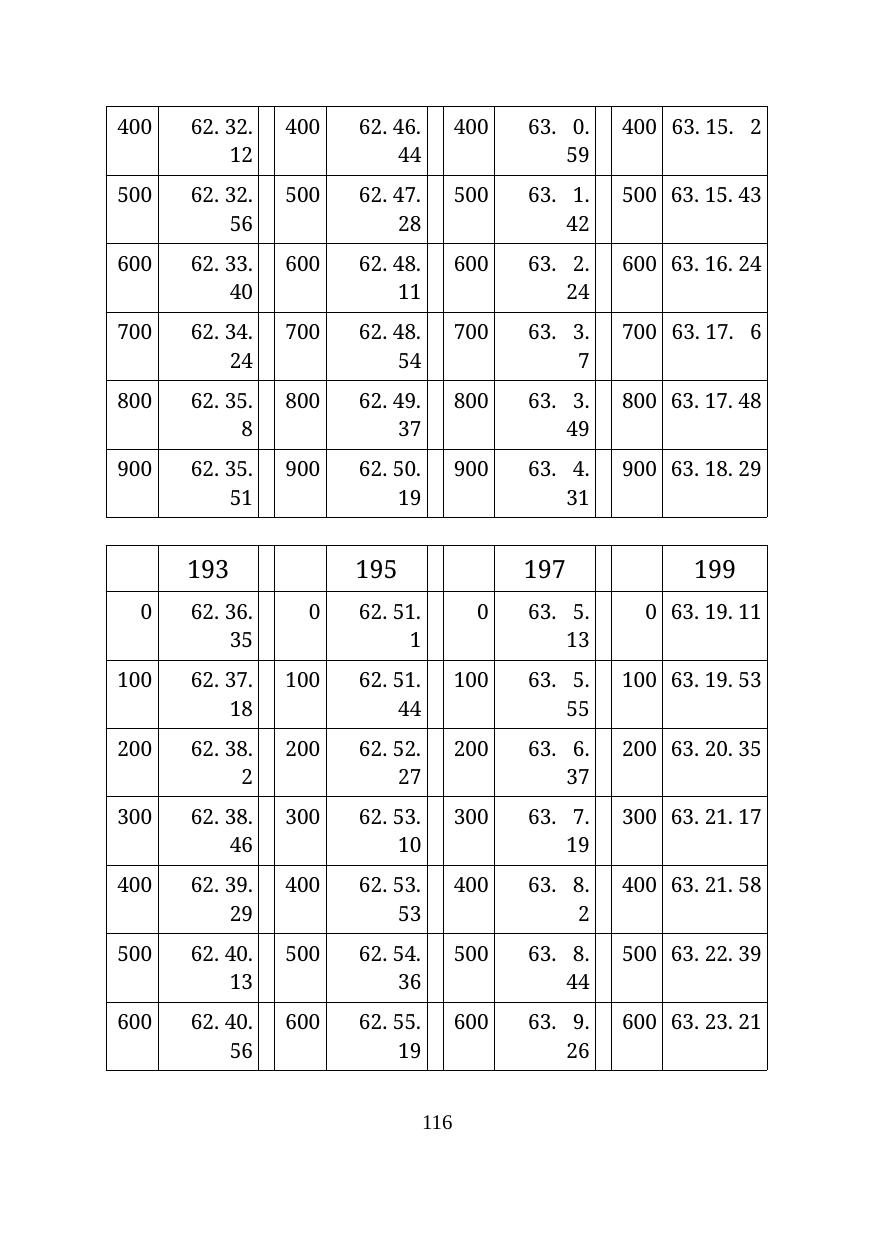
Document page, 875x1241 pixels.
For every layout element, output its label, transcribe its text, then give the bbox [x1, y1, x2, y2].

table_cell 600 [444, 1003, 494, 1070]
table_cell 700 [107, 313, 158, 380]
table_cell 63. 3. 49 [495, 381, 595, 448]
table_cell [596, 244, 611, 312]
table_cell 700 [444, 313, 494, 380]
table_cell [259, 381, 274, 448]
table_cell 63. 19. 53 [663, 661, 767, 728]
table_cell 62. 38. 46 [159, 797, 258, 865]
table_cell 400 [107, 866, 158, 933]
table_cell 400 [444, 107, 494, 175]
table_cell [428, 934, 443, 1002]
table_cell [428, 107, 443, 175]
table_cell 63. 2. 24 [495, 244, 595, 312]
table_cell [428, 592, 443, 659]
table_cell 62. 40. 56 [159, 1003, 258, 1070]
table_cell 100 [444, 661, 494, 728]
table_header [107, 546, 158, 591]
table_cell [428, 1003, 443, 1070]
table_cell 900 [612, 450, 662, 517]
table_cell [596, 450, 611, 517]
table_cell 62. 40. 13 [159, 934, 258, 1002]
table_cell [596, 107, 611, 175]
table_cell 63. 6. 37 [495, 729, 595, 796]
table_cell 62. 53. 10 [327, 797, 427, 865]
table_header 197 [495, 546, 595, 591]
table_header 195 [327, 546, 427, 591]
table_cell 63. 17. 48 [663, 381, 767, 448]
table_cell [259, 450, 274, 517]
table_cell 63. 8. 2 [495, 866, 595, 933]
table_cell [428, 661, 443, 728]
table_header [275, 546, 326, 591]
table_cell 62. 37. 18 [159, 661, 258, 728]
table_cell 400 [107, 107, 158, 175]
table_cell [259, 244, 274, 312]
table_cell 200 [612, 729, 662, 796]
table_cell [259, 176, 274, 243]
table_cell [428, 313, 443, 380]
table_cell [596, 934, 611, 1002]
table_cell 62. 51. 44 [327, 661, 427, 728]
table_cell 63. 9. 26 [495, 1003, 595, 1070]
table_cell [596, 313, 611, 380]
table_header 193 [159, 546, 258, 591]
table_cell 900 [107, 450, 158, 517]
table_cell 200 [107, 729, 158, 796]
table_cell 63. 15. 2 [663, 107, 767, 175]
table_cell 700 [275, 313, 326, 380]
table_cell 900 [444, 450, 494, 517]
table_cell 62. 32. 12 [159, 107, 258, 175]
table_cell 300 [612, 797, 662, 865]
table_cell 62. 35. 8 [159, 381, 258, 448]
table_header [596, 546, 611, 591]
table_cell 400 [275, 107, 326, 175]
table_cell [259, 729, 274, 796]
table_cell 63. 1. 42 [495, 176, 595, 243]
table_cell 500 [275, 176, 326, 243]
table_cell 600 [107, 1003, 158, 1070]
table_cell 63. 7. 19 [495, 797, 595, 865]
table_cell 400 [444, 866, 494, 933]
table_cell [428, 244, 443, 312]
table_cell [428, 381, 443, 448]
table_cell 63. 21. 58 [663, 866, 767, 933]
table_cell 62. 49. 37 [327, 381, 427, 448]
table_header [428, 546, 443, 591]
table_cell 62. 55. 19 [327, 1003, 427, 1070]
table_cell 63. 4. 31 [495, 450, 595, 517]
table_cell 600 [107, 244, 158, 312]
table_cell [596, 176, 611, 243]
table_cell 62. 48. 11 [327, 244, 427, 312]
table_cell 63. 5. 55 [495, 661, 595, 728]
table_cell [596, 592, 611, 659]
table_cell 62. 50. 19 [327, 450, 427, 517]
table_cell 700 [612, 313, 662, 380]
table_cell 500 [612, 176, 662, 243]
table_cell 63. 0. 59 [495, 107, 595, 175]
table_cell 400 [612, 107, 662, 175]
table_cell 100 [107, 661, 158, 728]
table_cell 600 [612, 244, 662, 312]
table_cell 63. 15. 43 [663, 176, 767, 243]
table_cell 62. 52. 27 [327, 729, 427, 796]
table_cell [259, 313, 274, 380]
table_cell 62. 33. 40 [159, 244, 258, 312]
table_cell [259, 107, 274, 175]
table_cell 0 [444, 592, 494, 659]
table_cell 600 [275, 1003, 326, 1070]
table_cell 800 [612, 381, 662, 448]
table_cell 800 [275, 381, 326, 448]
table_header 199 [663, 546, 767, 591]
table_cell 62. 36. 35 [159, 592, 258, 659]
table_cell 800 [107, 381, 158, 448]
table_cell [259, 661, 274, 728]
table_cell 62. 34. 24 [159, 313, 258, 380]
table_cell 800 [444, 381, 494, 448]
table_cell 600 [612, 1003, 662, 1070]
table_cell [596, 797, 611, 865]
table_cell 62. 53. 53 [327, 866, 427, 933]
table_cell 600 [444, 244, 494, 312]
table_cell 63. 17. 6 [663, 313, 767, 380]
table_cell [596, 729, 611, 796]
table_header [259, 546, 274, 591]
table_cell 500 [275, 934, 326, 1002]
table_cell [428, 176, 443, 243]
table_cell 100 [612, 661, 662, 728]
table_header [444, 546, 494, 591]
table_cell [596, 661, 611, 728]
table_cell 500 [107, 934, 158, 1002]
table_cell [428, 797, 443, 865]
table_cell 63. 19. 11 [663, 592, 767, 659]
table_cell [259, 797, 274, 865]
table_cell 63. 5. 13 [495, 592, 595, 659]
table_cell 0 [612, 592, 662, 659]
table_cell 62. 51. 1 [327, 592, 427, 659]
table_cell [428, 866, 443, 933]
table_cell 200 [444, 729, 494, 796]
table_cell 0 [275, 592, 326, 659]
table_cell 300 [275, 797, 326, 865]
table_cell 62. 46. 44 [327, 107, 427, 175]
table_cell 63. 21. 17 [663, 797, 767, 865]
table_cell 400 [612, 866, 662, 933]
table_cell [259, 866, 274, 933]
table_cell 500 [612, 934, 662, 1002]
table_cell 0 [107, 592, 158, 659]
table_cell 100 [275, 661, 326, 728]
table_cell 400 [275, 866, 326, 933]
table_cell [596, 1003, 611, 1070]
table_header [612, 546, 662, 591]
table_cell 500 [444, 176, 494, 243]
table_cell 900 [275, 450, 326, 517]
table_cell [428, 729, 443, 796]
table_cell 200 [275, 729, 326, 796]
table_cell [259, 592, 274, 659]
table_cell [596, 866, 611, 933]
table_cell 62. 54. 36 [327, 934, 427, 1002]
table_cell [259, 934, 274, 1002]
table_cell [596, 381, 611, 448]
table_cell 500 [444, 934, 494, 1002]
table_cell 62. 38. 2 [159, 729, 258, 796]
table_cell 62. 32. 56 [159, 176, 258, 243]
table_cell [428, 450, 443, 517]
table_cell 300 [107, 797, 158, 865]
table_cell 500 [107, 176, 158, 243]
table_cell 63. 16. 24 [663, 244, 767, 312]
table_cell 63. 20. 35 [663, 729, 767, 796]
table_cell 300 [444, 797, 494, 865]
table_cell 63. 8. 44 [495, 934, 595, 1002]
table_cell 62. 48. 54 [327, 313, 427, 380]
table_cell 63. 22. 39 [663, 934, 767, 1002]
table_cell 62. 47. 28 [327, 176, 427, 243]
table_cell 63. 18. 29 [663, 450, 767, 517]
table_cell 62. 35. 51 [159, 450, 258, 517]
table_cell 600 [275, 244, 326, 312]
table_cell 63. 3. 7 [495, 313, 595, 380]
table_cell 62. 39. 29 [159, 866, 258, 933]
table_cell 63. 23. 21 [663, 1003, 767, 1070]
table_cell [259, 1003, 274, 1070]
